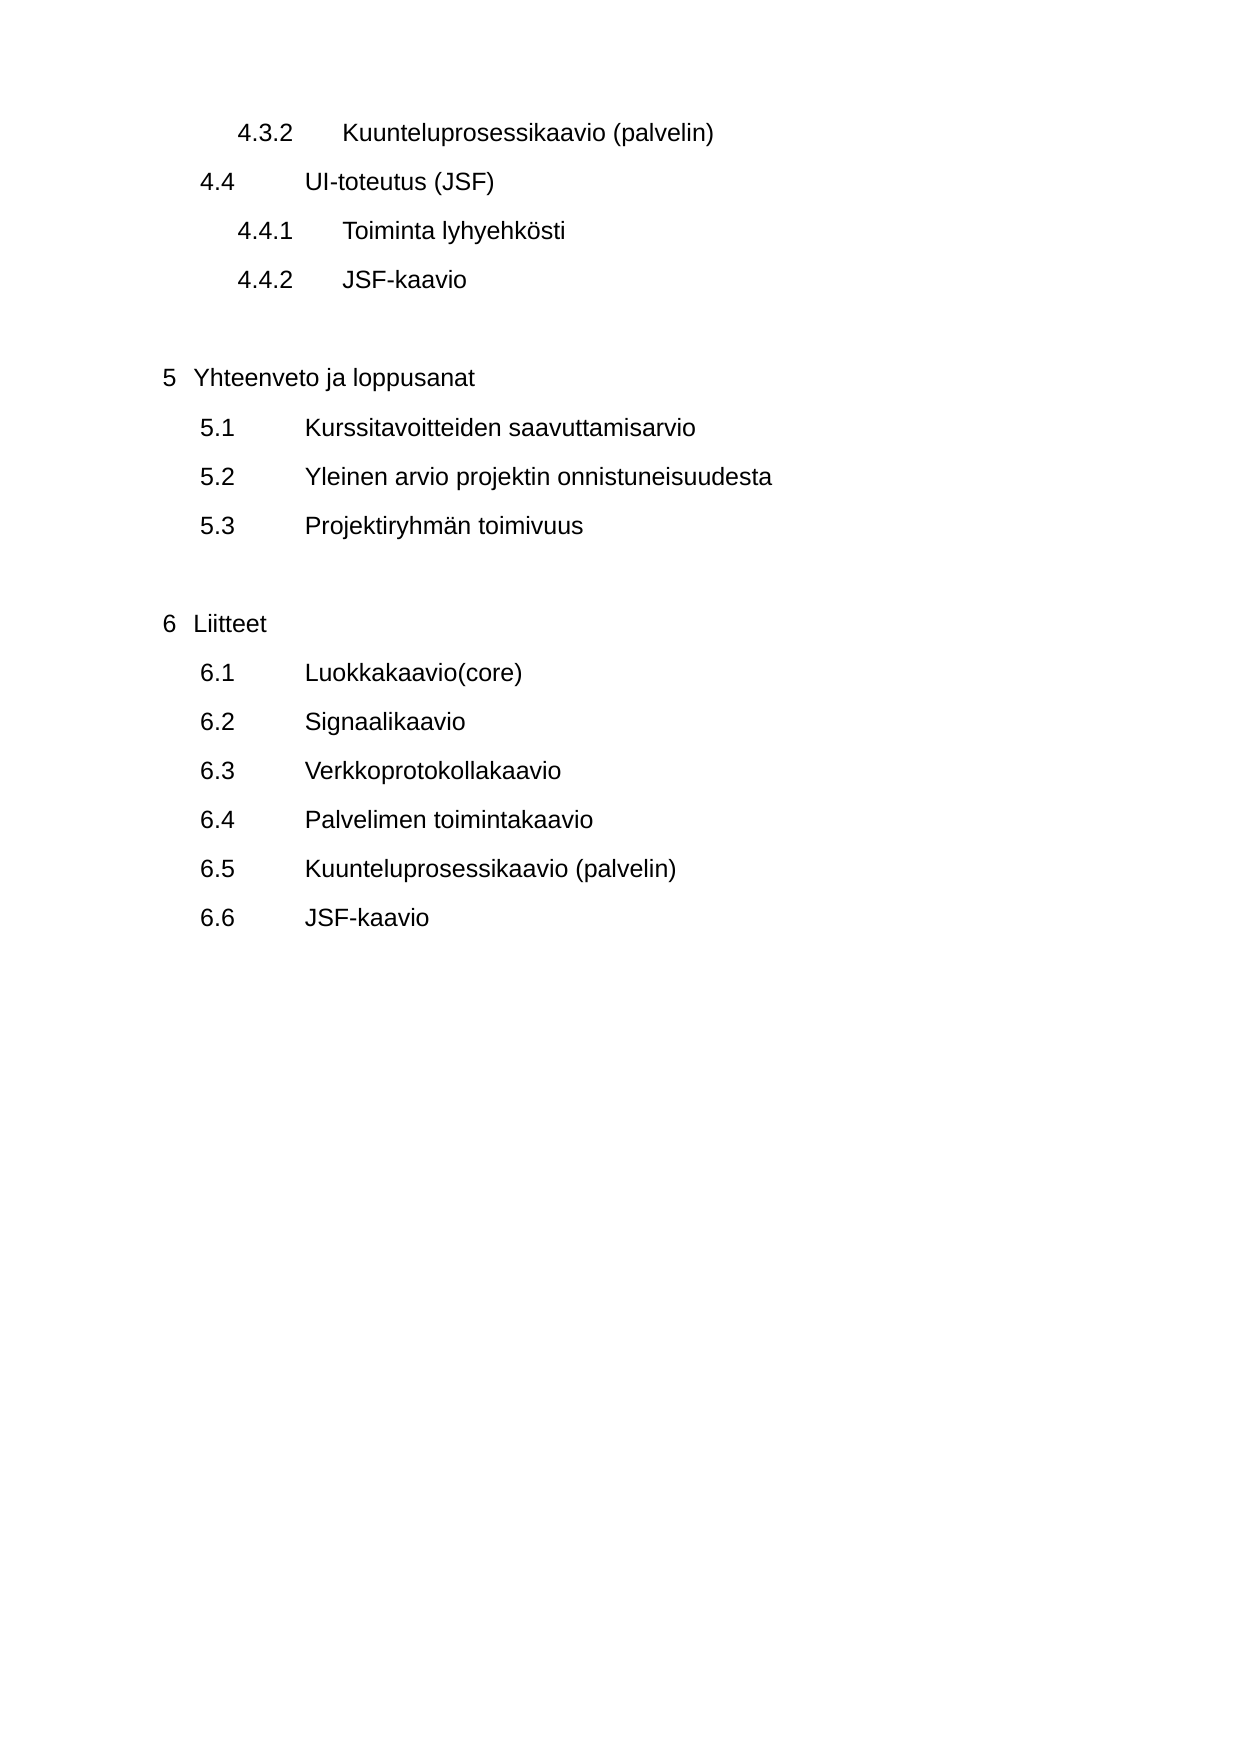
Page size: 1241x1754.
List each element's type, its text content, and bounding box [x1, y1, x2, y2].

list Kurssitavoitteiden saavuttamisarvio [193, 412, 1122, 441]
list Toiminta lyhyehkösti [231, 216, 1122, 245]
list Liitteet [156, 609, 1122, 637]
list Verkkoprotokollakaavio [193, 756, 1122, 785]
list UI-toteutus (JSF) [193, 167, 1122, 196]
list Yhteenveto ja loppusanat [156, 363, 1122, 392]
list JSF-kaavio [231, 265, 1122, 294]
list Kuunteluprosessikaavio (palvelin) [193, 854, 1122, 883]
list Kuunteluprosessikaavio (palvelin) [231, 118, 1122, 147]
list Palvelimen toimintakaavio [193, 805, 1122, 834]
list Yleinen arvio projektin onnistuneisuudesta [193, 462, 1122, 490]
list Luokkakaavio(core) [193, 658, 1122, 687]
list JSF-kaavio [193, 903, 1122, 932]
list Signaalikaavio [193, 707, 1122, 736]
list Projektiryhmän toimivuus [193, 511, 1122, 539]
